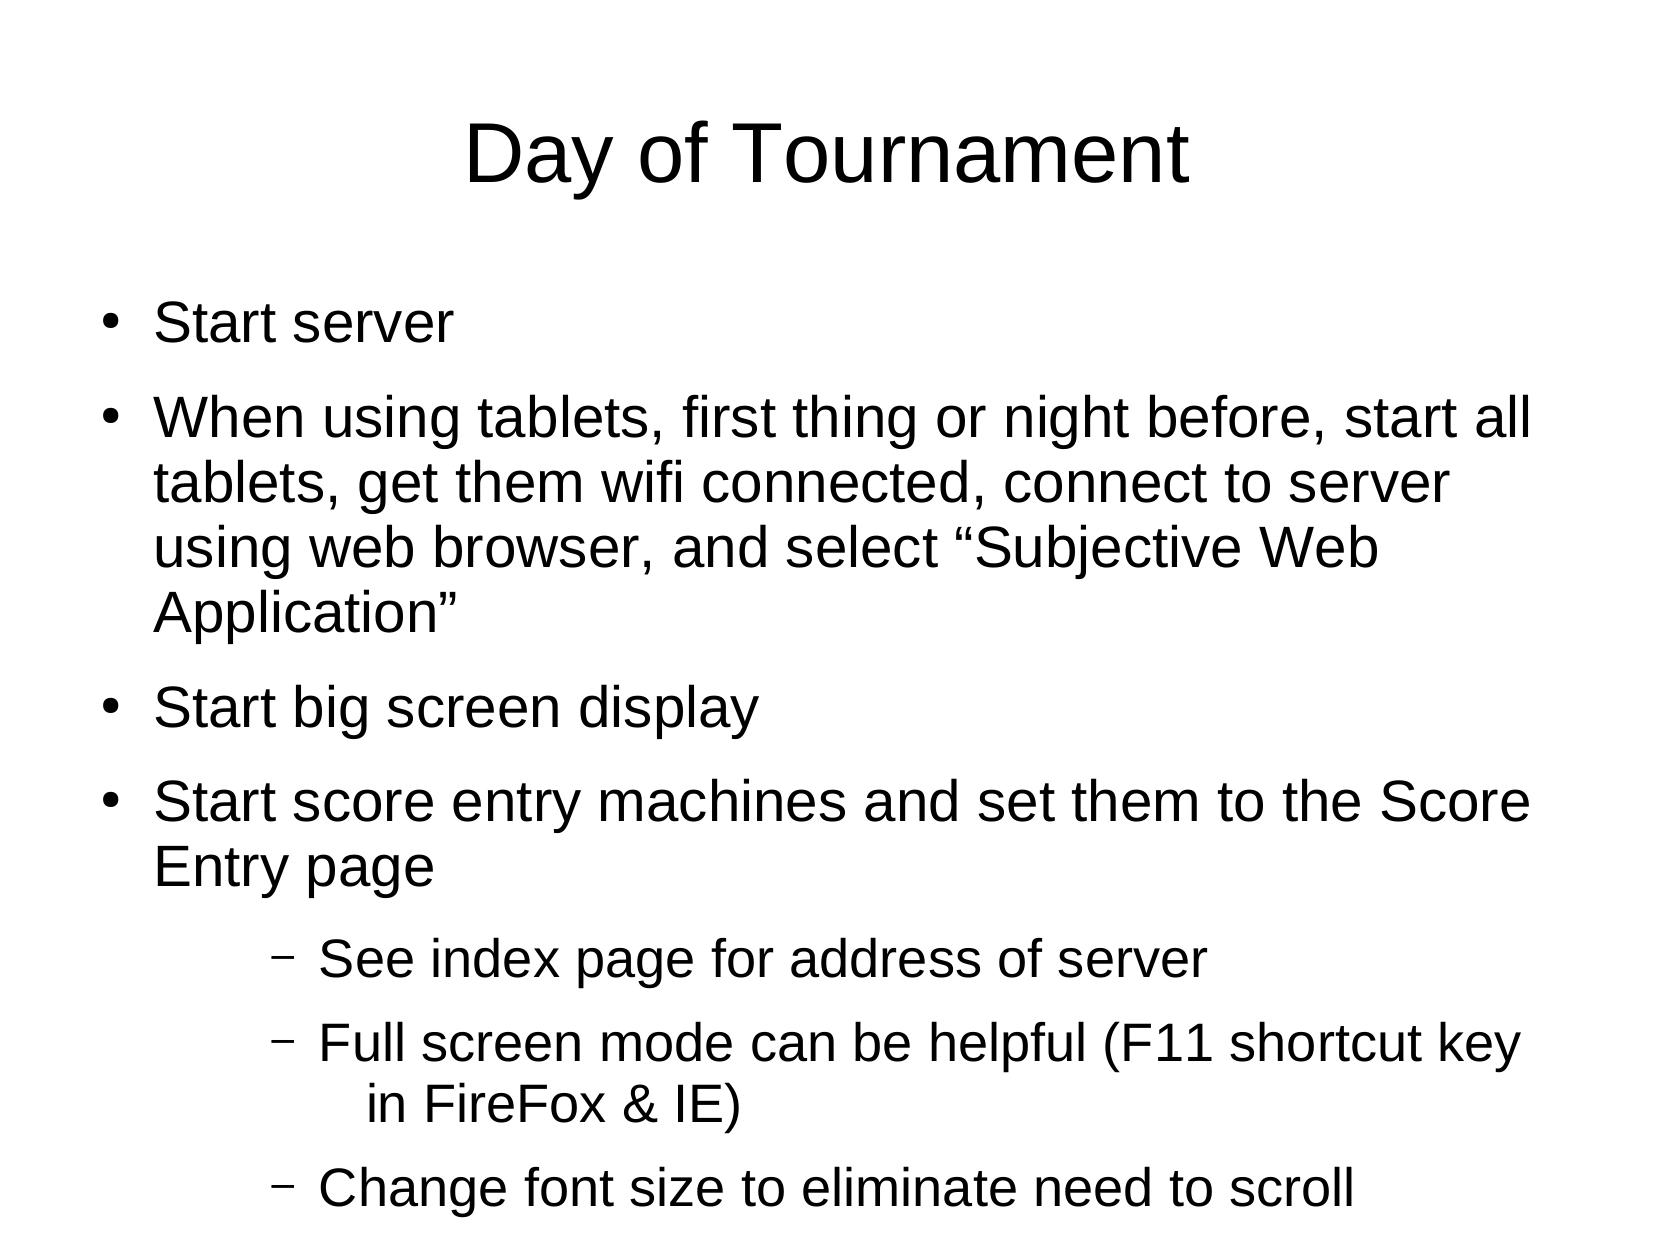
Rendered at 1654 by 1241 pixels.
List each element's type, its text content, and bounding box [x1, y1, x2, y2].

list Start server When using tablets, first thing or night before, start all tablets, get them wifi connected, connect to server using web browser, and select “Subjective Web Application” Start big screen display Start score entry machines and set them to the Score Entry page See index page for address of server Full screen mode can be helpful (F11 shortcut key in FireFox & IE) Change font size to eliminate need to scroll [82, 290, 1571, 1214]
title Day of Tournament [82, 49, 1571, 257]
